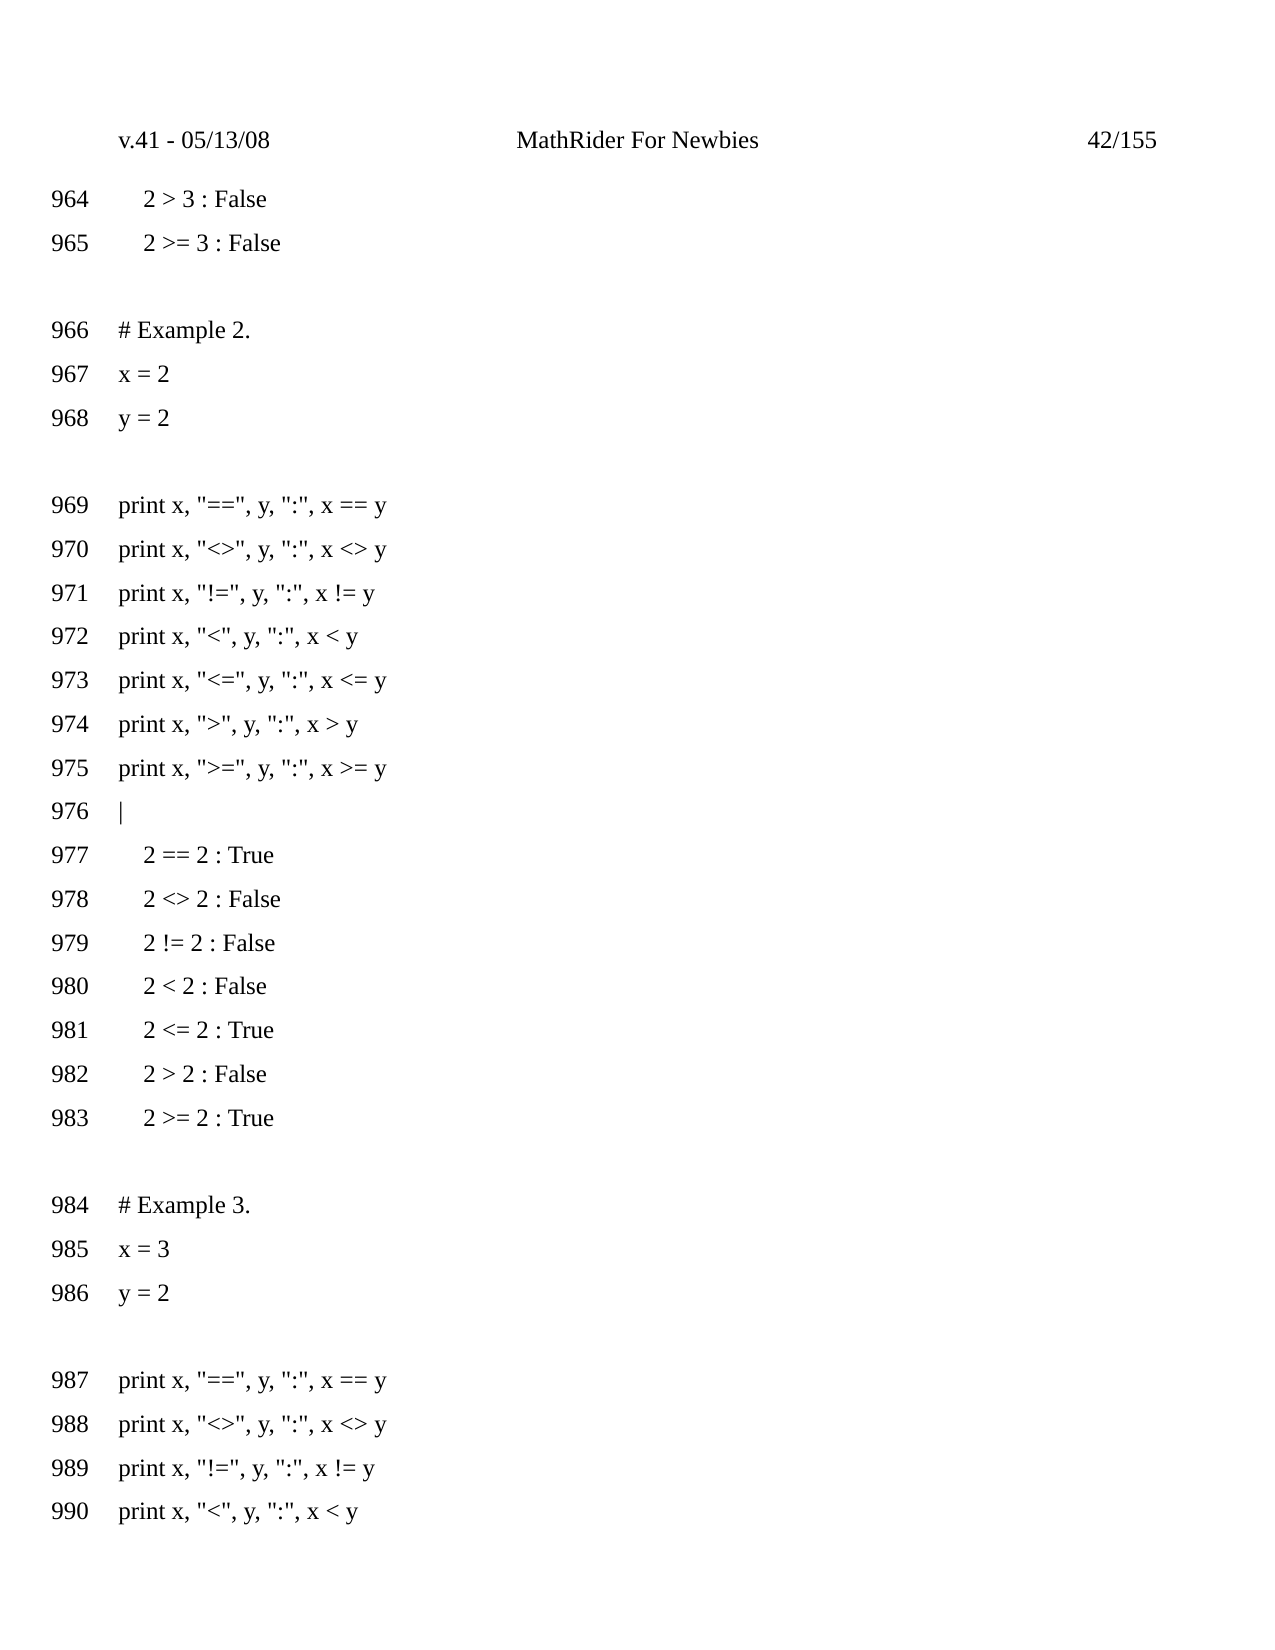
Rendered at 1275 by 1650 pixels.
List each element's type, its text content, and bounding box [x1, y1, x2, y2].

text # Example 2. [118, 315, 1157, 344]
text x = 2 [118, 359, 1157, 388]
text print x, "<>", y, ":", x <> y [118, 1409, 1157, 1438]
text print x, "<>", y, ":", x <> y [118, 534, 1157, 563]
text print x, ">=", y, ":", x >= y [118, 753, 1157, 781]
text print x, "!=", y, ":", x != y [118, 578, 1157, 606]
text 2 >= 3 : False [118, 228, 1157, 256]
text print x, "==", y, ":", x == y [118, 1365, 1157, 1394]
text print x, "==", y, ":", x == y [118, 490, 1157, 519]
text print x, ">", y, ":", x > y [118, 709, 1157, 738]
text print x, "!=", y, ":", x != y [118, 1453, 1157, 1481]
text print x, "<", y, ":", x < y [118, 1496, 1157, 1525]
text print x, "<", y, ":", x < y [118, 621, 1157, 650]
text | [118, 796, 1157, 825]
text 2 != 2 : False [118, 928, 1157, 956]
text 2 < 2 : False [118, 971, 1157, 1000]
text 2 <> 2 : False [118, 884, 1157, 913]
text 2 >= 2 : True [118, 1103, 1157, 1131]
text 2 > 3 : False [118, 184, 1157, 213]
text 2 == 2 : True [118, 840, 1157, 869]
text 2 <= 2 : True [118, 1015, 1157, 1044]
text x = 3 [118, 1234, 1157, 1263]
text print x, "<=", y, ":", x <= y [118, 665, 1157, 694]
text 2 > 2 : False [118, 1059, 1157, 1088]
text y = 2 [118, 1278, 1157, 1306]
text # Example 3. [118, 1190, 1157, 1219]
text y = 2 [118, 403, 1157, 431]
